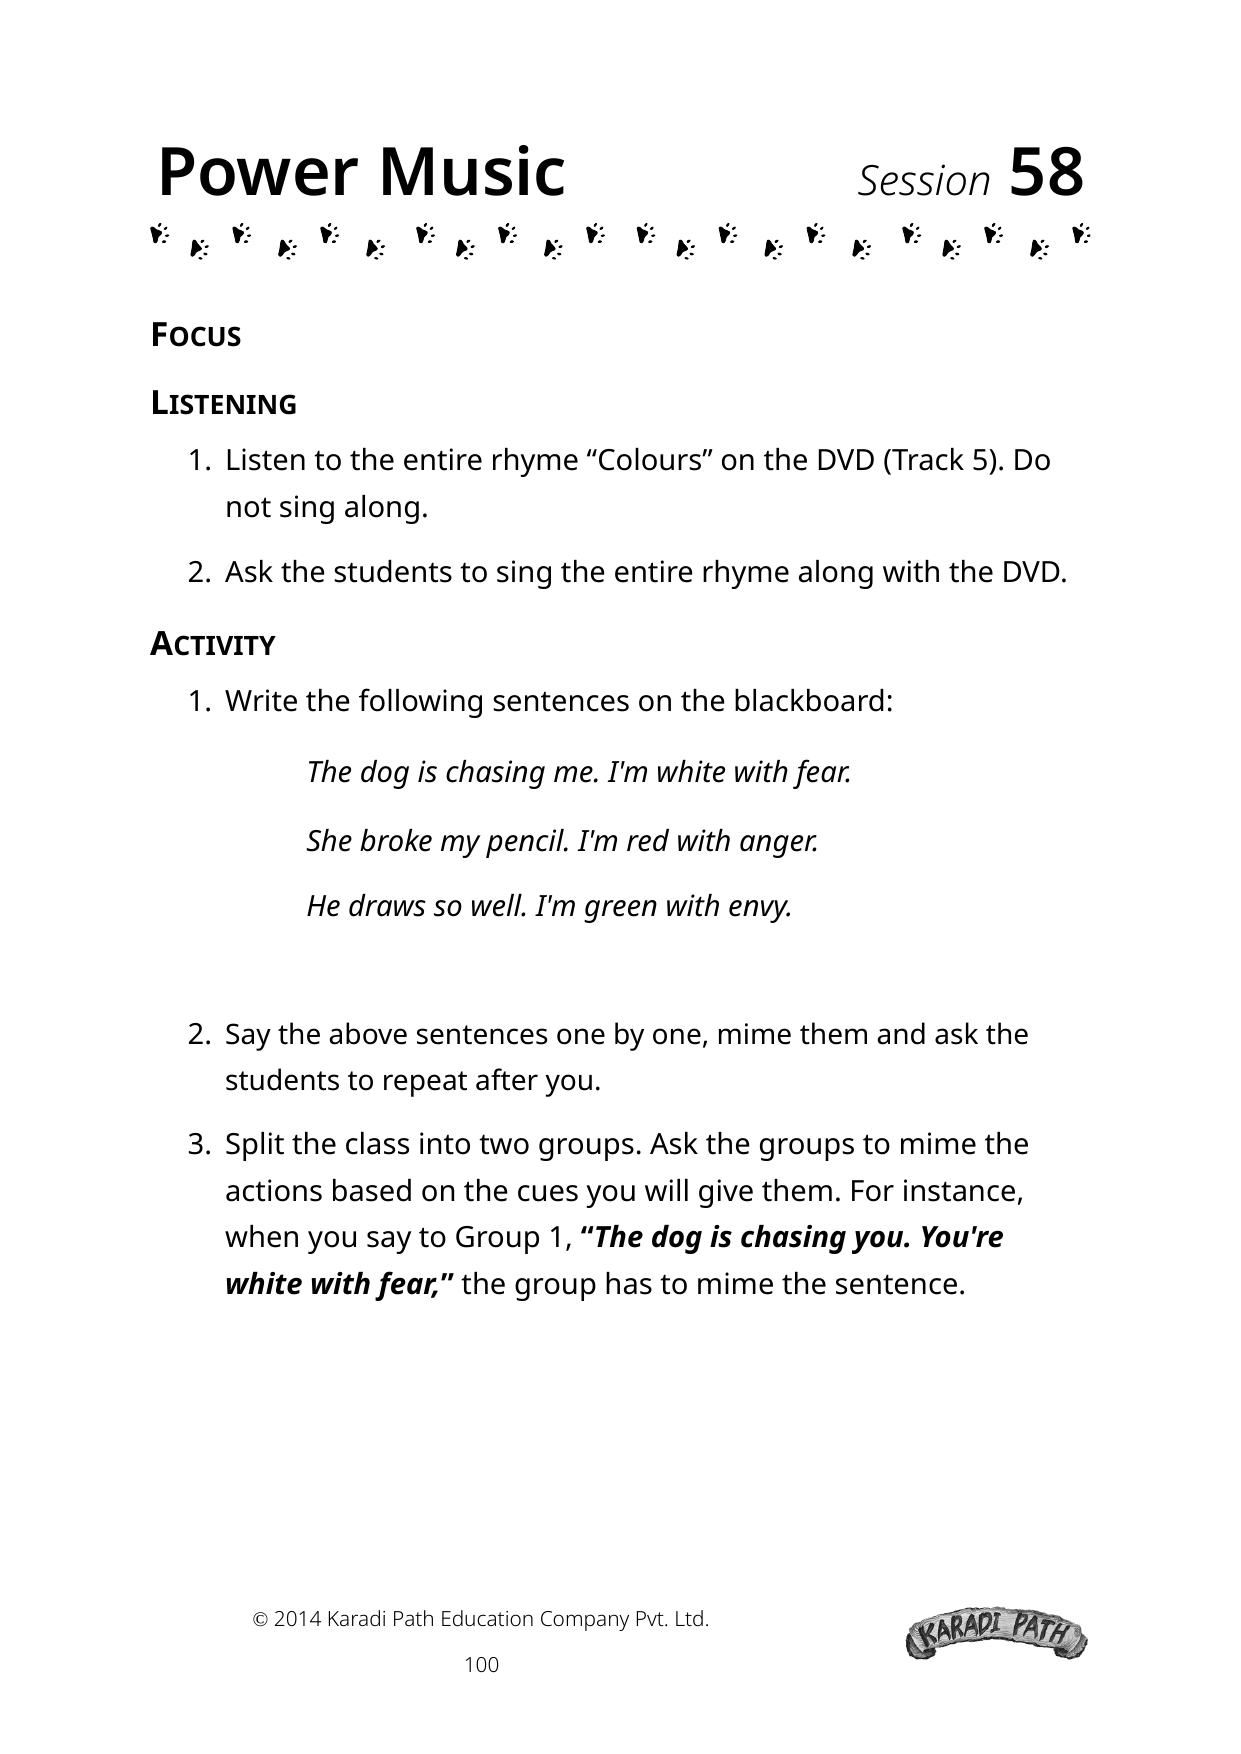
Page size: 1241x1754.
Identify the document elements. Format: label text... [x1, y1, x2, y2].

list Listen to the entire rhyme “Colours” on the DVD (Track 5). Do not sing along. [187, 439, 1091, 526]
table_header The dog is chasing me. I'm white with fear. [225, 745, 1003, 814]
list Say the above sentences one by one, mime them and ask the students to repeat after you. [187, 1013, 1091, 1098]
picture [150, 223, 1091, 265]
picture [903, 1604, 1091, 1663]
list Write the following sentences on the blackboard: [187, 681, 1091, 720]
table_header Session 58 [809, 119, 1091, 223]
subtitle Activity [150, 620, 1091, 666]
table_header [150, 265, 809, 288]
table_header Power Music [150, 119, 809, 223]
list Split the class into two groups. Ask the groups to mime the actions based on the cues you will give them. For instance, when you say to Group 1, “The dog is chasing you. You're white with fear,” the group has to mime the sentence. [187, 1123, 1091, 1303]
subtitle Listening [150, 379, 1091, 424]
table_header [809, 265, 1091, 288]
table_cell She broke my pencil. I'm red with anger. He draws so well. I'm green with envy. [225, 815, 1003, 948]
subtitle Focus [150, 311, 1091, 356]
list Ask the students to sing the entire rhyme along with the DVD. [187, 551, 1091, 591]
